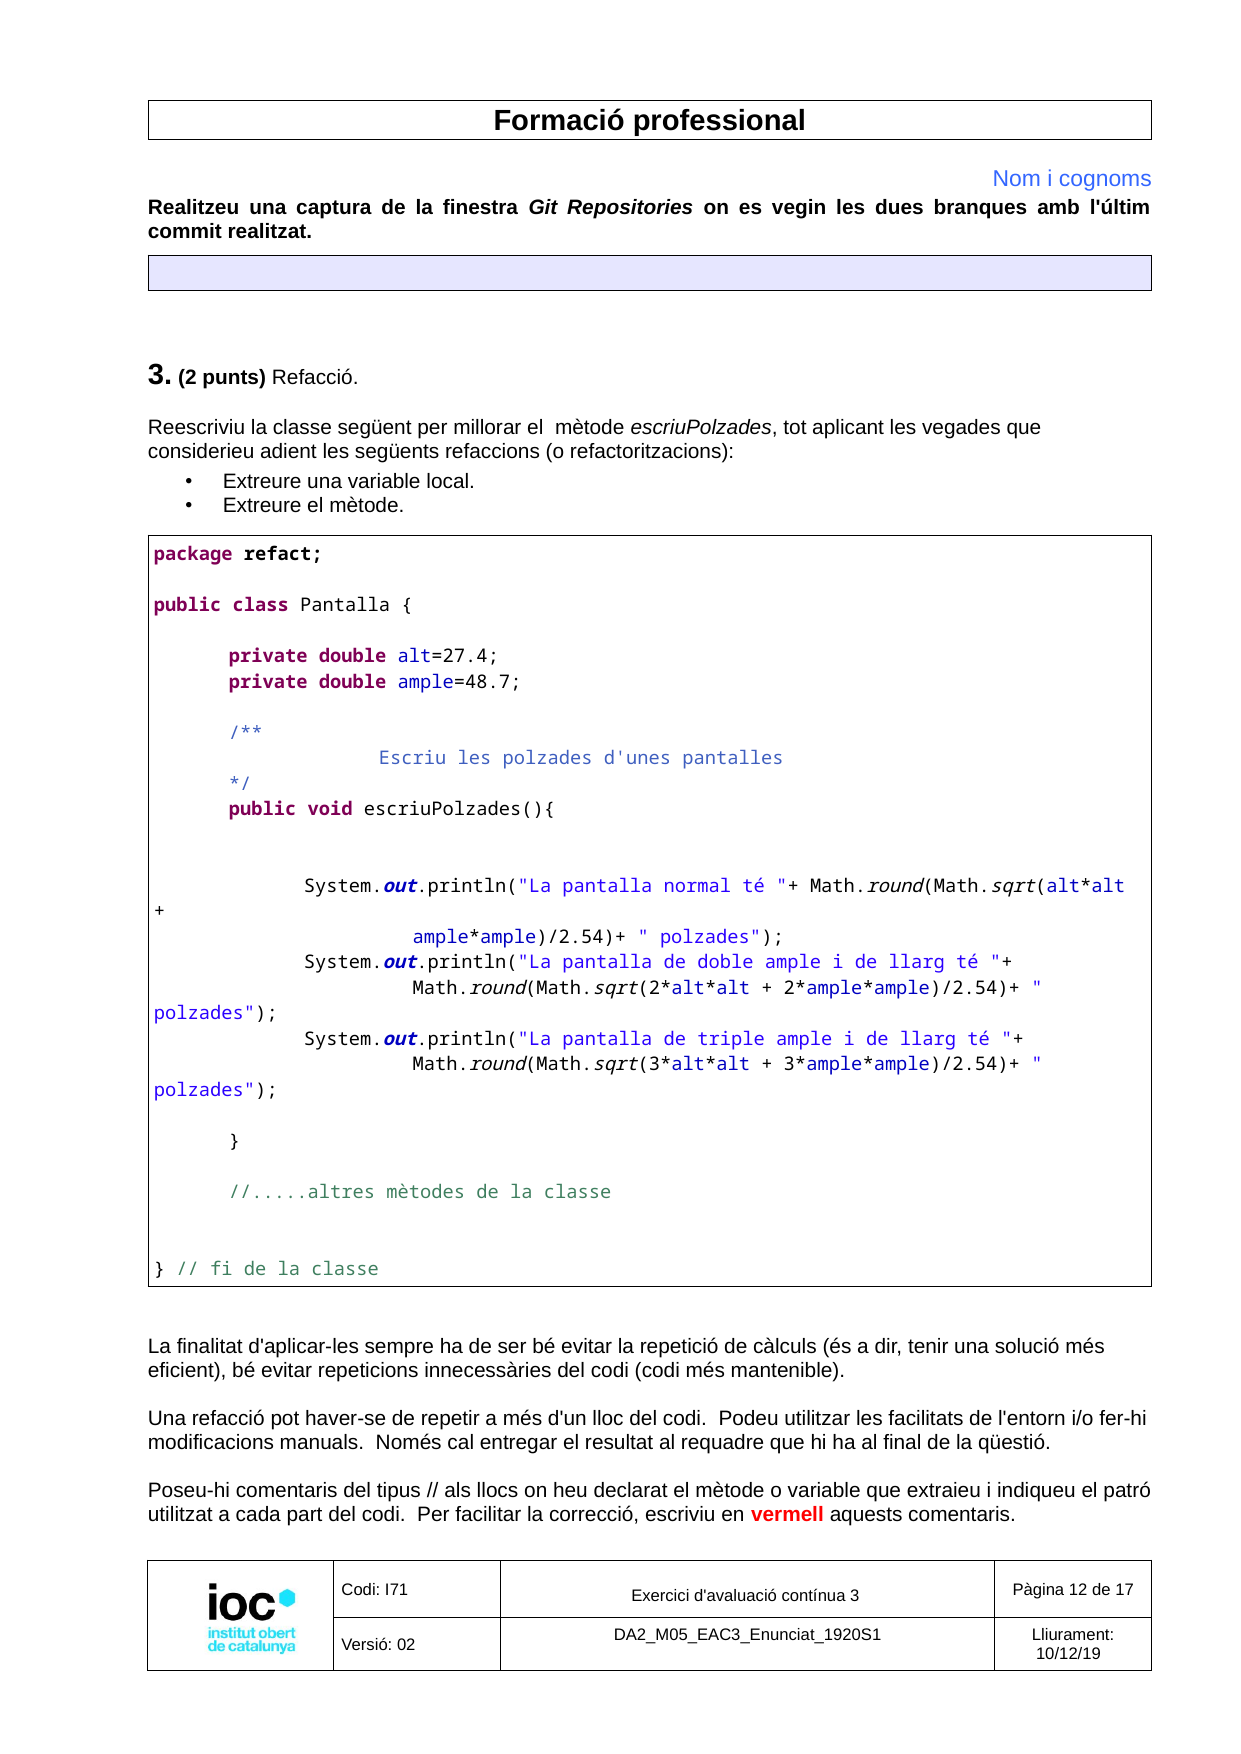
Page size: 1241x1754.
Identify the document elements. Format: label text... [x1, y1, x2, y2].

text 3. (2 punts) Refacció. [148, 357, 1151, 391]
picture [195, 1570, 309, 1665]
text Reescriviu la classe següent per millorar el mètode escriuPolzades, tot aplicant les vegades que considerieu adient les següents refaccions (o refactoritzacions): [148, 415, 1151, 463]
list Extreure una variable local. [185, 469, 1151, 493]
text Realitzeu una captura de la finestra Git Repositories on es vegin les dues branques amb l'últim commit realitzat. [148, 195, 1151, 243]
text Una refacció pot haver-se de repetir a més d'un lloc del codi. Podeu utilitzar les facilitats de l'entorn i/o fer-hi modificacions manuals. Només cal entregar el resultat al requadre que hi ha al final de la qüestió. [148, 1406, 1151, 1454]
text La finalitat d'aplicar-les sempre ha de ser bé evitar la repetició de càlculs (és a dir, tenir una solució més eficient), bé evitar repeticions innecessàries del codi (codi més mantenible). [148, 1334, 1151, 1382]
text Poseu-hi comentaris del tipus // als llocs on heu declarat el mètode o variable que extraieu i indiqueu el patró utilitzat a cada part del codi. Per facilitar la correcció, escriviu en vermell aquests comentaris. [148, 1478, 1151, 1526]
table_header package refact; public class Pantalla { private double alt=27.4; private double ample=48.7; /** Escriu les polzades d'unes pantalles */ public void escriuPolzades(){ System.out.println("La pantalla normal té "+ Math.round(Math.sqrt(alt*alt + ample*ample)/2.54)+ " polzades"); System.out.println("La pantalla de doble ample i de llarg té "+ Math.round(Math.sqrt(2*alt*alt + 2*ample*ample)/2.54)+ " polzades"); System.out.println("La pantalla de triple ample i de llarg té "+ Math.round(Math.sqrt(3*alt*alt + 3*ample*ample)/2.54)+ " polzades"); } //.....altres mètodes de la classe } // fi de la classe [149, 536, 1151, 1286]
table_header [149, 256, 1151, 290]
list Extreure el mètode. [185, 493, 1151, 517]
